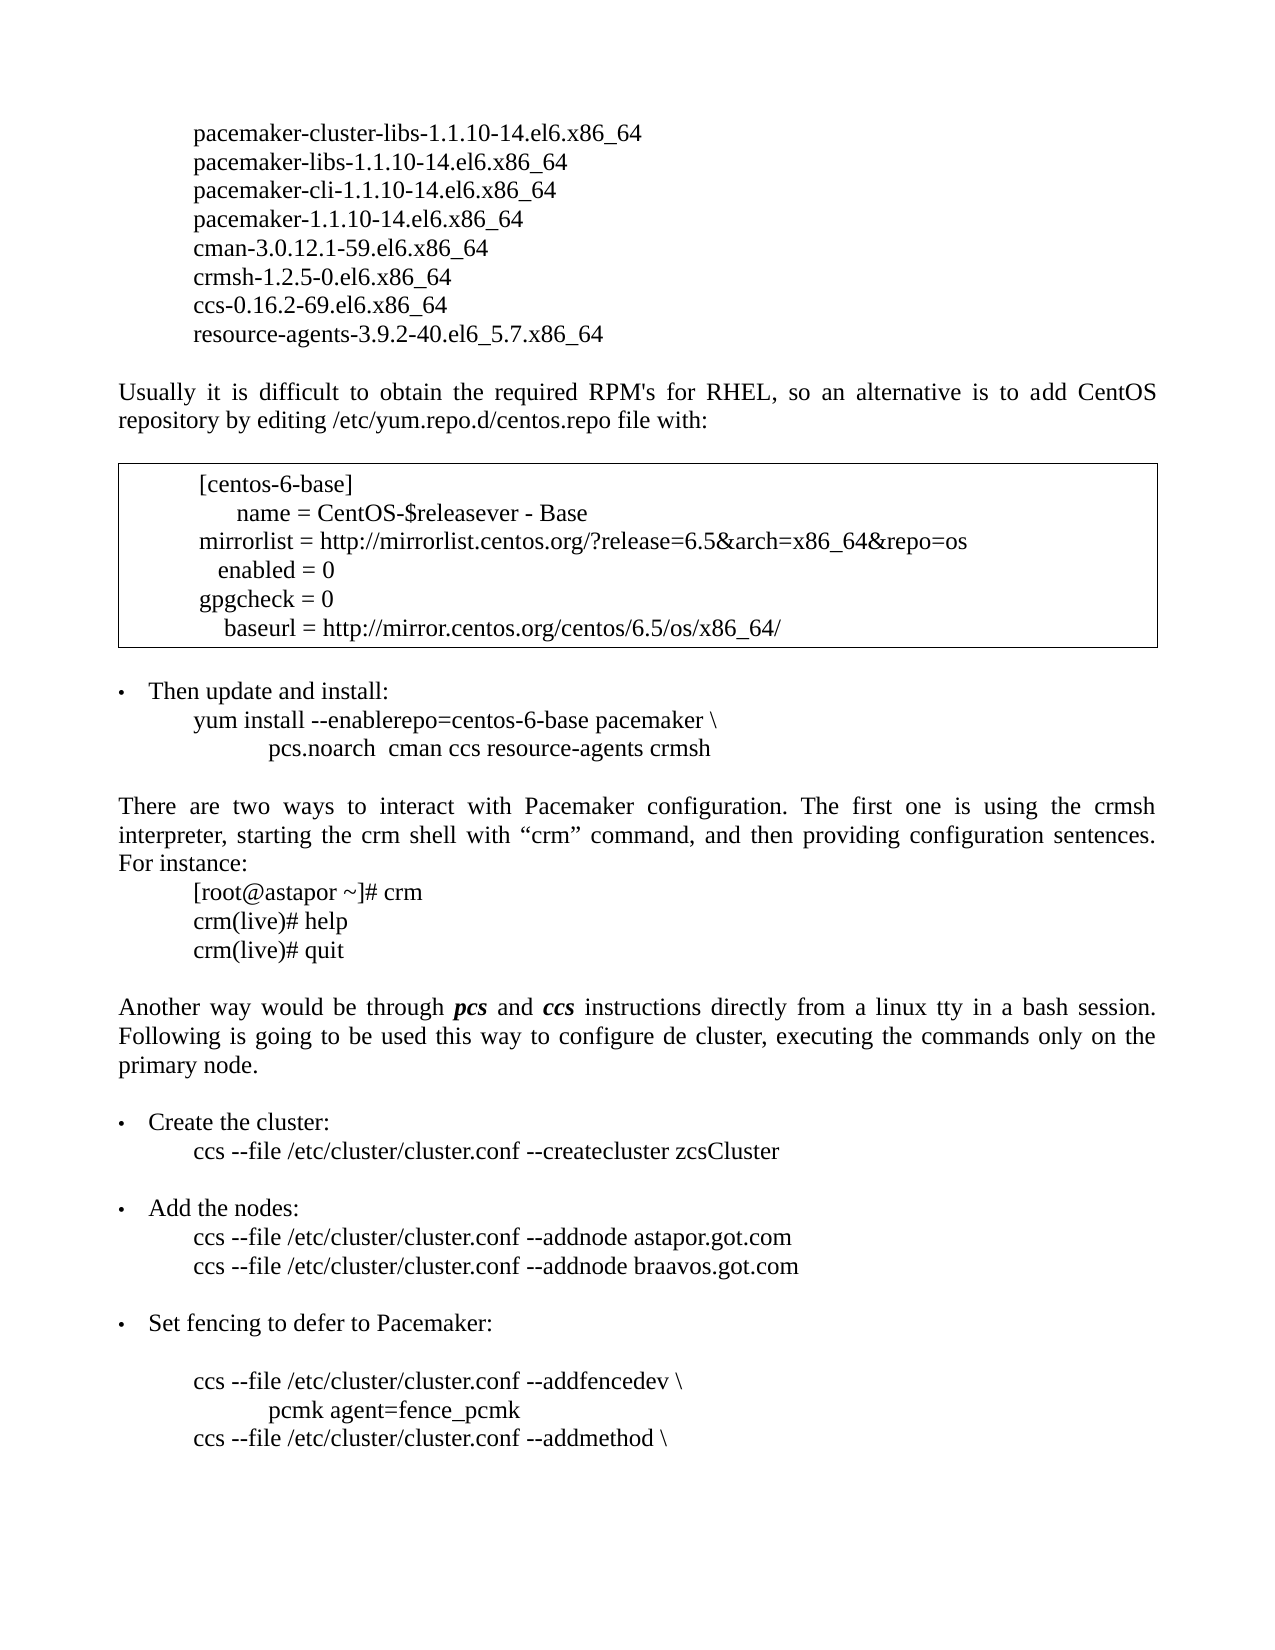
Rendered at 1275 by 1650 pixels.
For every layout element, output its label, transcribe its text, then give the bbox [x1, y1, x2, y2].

text yum install --enablerepo=centos-6-base pacemaker \ [118, 705, 1157, 733]
text pacemaker-libs-1.1.10-14.el6.x86_64 [193, 147, 1157, 176]
text [root@astapor ~]# crm [118, 877, 1157, 906]
text crm(live)# help [118, 906, 1157, 935]
text ccs --file /etc/cluster/cluster.conf --addmethod \ [118, 1423, 1157, 1452]
text pacemaker-cli-1.1.10-14.el6.x86_64 [193, 176, 1157, 204]
text ccs --file /etc/cluster/cluster.conf --addfencedev \ [118, 1366, 1157, 1395]
text crm(live)# quit [118, 935, 1157, 963]
text crmsh-1.2.5-0.el6.x86_64 [193, 262, 1157, 291]
text ccs --file /etc/cluster/cluster.conf --addnode astapor.got.com [118, 1222, 1157, 1251]
list Add the nodes: [118, 1193, 1157, 1222]
text ccs --file /etc/cluster/cluster.conf --addnode braavos.got.com [118, 1251, 1157, 1280]
text pcs.noarch cman ccs resource-agents crmsh [118, 733, 1157, 762]
list Create the cluster: [118, 1107, 1157, 1136]
text resource-agents-3.9.2-40.el6_5.7.x86_64 [193, 319, 1157, 348]
text cman-3.0.12.1-59.el6.x86_64 [193, 233, 1157, 262]
text There are two ways to interact with Pacemaker configuration. The first one is using the crmsh interpreter, starting the crm shell with “crm” command, and then providing configuration sentences. For instance: [118, 791, 1157, 877]
text pcmk agent=fence_pcmk [118, 1395, 1157, 1423]
text ccs-0.16.2-69.el6.x86_64 [193, 291, 1157, 319]
text Usually it is difficult to obtain the required RPM's for RHEL, so an alternative is to add CentOS repository by editing /etc/yum.repo.d/centos.repo file with: [118, 377, 1157, 434]
list Set fencing to defer to Pacemaker: [118, 1308, 1157, 1337]
text ccs --file /etc/cluster/cluster.conf --createcluster zcsCluster [118, 1136, 1157, 1165]
text pacemaker-cluster-libs-1.1.10-14.el6.x86_64 [193, 118, 1157, 147]
text Another way would be through pcs and ccs instructions directly from a linux tty in a bash session. Following is going to be used this way to configure de cluster, executing the commands only on the primary node. [118, 992, 1157, 1078]
table_header [centos-6-base] name = CentOS-$releasever - Base mirrorlist = http://mirrorlist.centos.org/?release=6.5&arch=x86_64&repo=os enabled = 0 gpgcheck = 0 baseurl = http://mirror.centos.org/centos/6.5/os/x86_64/ [119, 464, 1157, 647]
text pacemaker-1.1.10-14.el6.x86_64 [193, 204, 1157, 233]
list Then update and install: [118, 676, 1157, 705]
